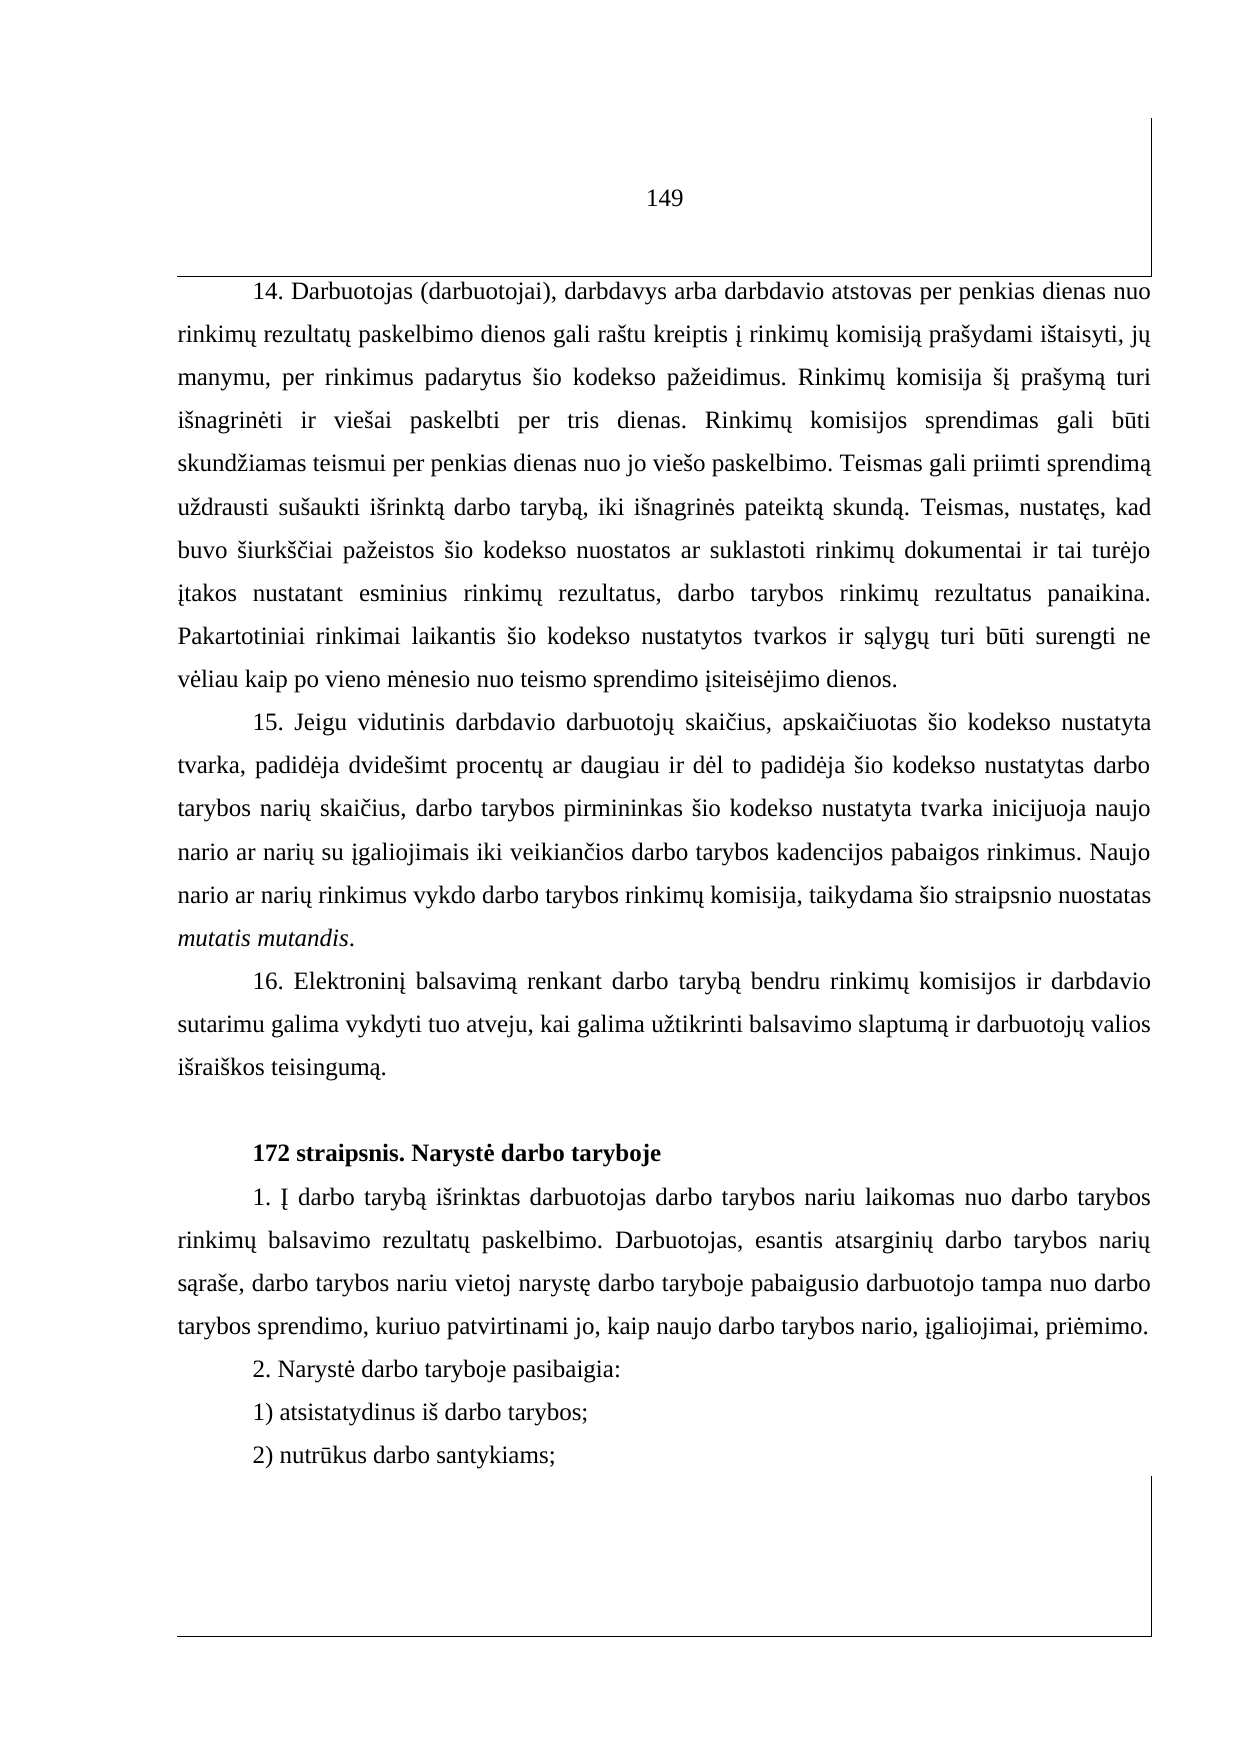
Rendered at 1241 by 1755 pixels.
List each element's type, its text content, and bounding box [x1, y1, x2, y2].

text 2. Narystė darbo taryboje pasibaigia: [177, 1354, 1152, 1383]
subtitle 172 straipsnis. Narystė darbo taryboje [177, 1138, 1152, 1167]
text 15. Jeigu vidutinis darbdavio darbuotojų skaičius, apskaičiuotas šio kodekso nustatyta tvarka, padidėja dvidešimt procentų ar daugiau ir dėl to padidėja šio kodekso nustatytas darbo tarybos narių skaičius, darbo tarybos pirmininkas šio kodekso nustatyta tvarka inicijuoja naujo nario ar narių su įgaliojimais iki veikiančios darbo tarybos kadencijos pabaigos rinkimus. Naujo nario ar narių rinkimus vykdo darbo tarybos rinkimų komisija, taikydama šio straipsnio nuostatas mutatis mutandis. [177, 707, 1152, 952]
text 1. Į darbo tarybą išrinktas darbuotojas darbo tarybos nariu laikomas nuo darbo tarybos rinkimų balsavimo rezultatų paskelbimo. Darbuotojas, esantis atsarginių darbo tarybos narių sąraše, darbo tarybos nariu vietoj narystę darbo taryboje pabaigusio darbuotojo tampa nuo darbo tarybos sprendimo, kuriuo patvirtinami jo, kaip naujo darbo tarybos nario, įgaliojimai, priėmimo. [177, 1182, 1152, 1340]
text 1) atsistatydinus iš darbo tarybos; [177, 1397, 1152, 1426]
text 2) nutrūkus darbo santykiams; [177, 1440, 1152, 1469]
text 16. Elektroninį balsavimą renkant darbo tarybą bendru rinkimų komisijos ir darbdavio sutarimu galima vykdyti tuo atveju, kai galima užtikrinti balsavimo slaptumą ir darbuotojų valios išraiškos teisingumą. [177, 966, 1152, 1081]
text 14. Darbuotojas (darbuotojai), darbdavys arba darbdavio atstovas per penkias dienas nuo rinkimų rezultatų paskelbimo dienos gali raštu kreiptis į rinkimų komisiją prašydami ištaisyti, jų manymu, per rinkimus padarytus šio kodekso pažeidimus. Rinkimų komisija šį prašymą turi išnagrinėti ir viešai paskelbti per tris dienas. Rinkimų komisijos sprendimas gali būti skundžiamas teismui per penkias dienas nuo jo viešo paskelbimo. Teismas gali priimti sprendimą uždrausti sušaukti išrinktą darbo tarybą, iki išnagrinės pateiktą skundą. Teismas, nustatęs, kad buvo šiurkščiai pažeistos šio kodekso nuostatos ar suklastoti rinkimų dokumentai ir tai turėjo įtakos nustatant esminius rinkimų rezultatus, darbo tarybos rinkimų rezultatus panaikina. Pakartotiniai rinkimai laikantis šio kodekso nustatytos tvarkos ir sąlygų turi būti surengti ne vėliau kaip po vieno mėnesio nuo teismo sprendimo įsiteisėjimo dienos. [177, 276, 1152, 693]
